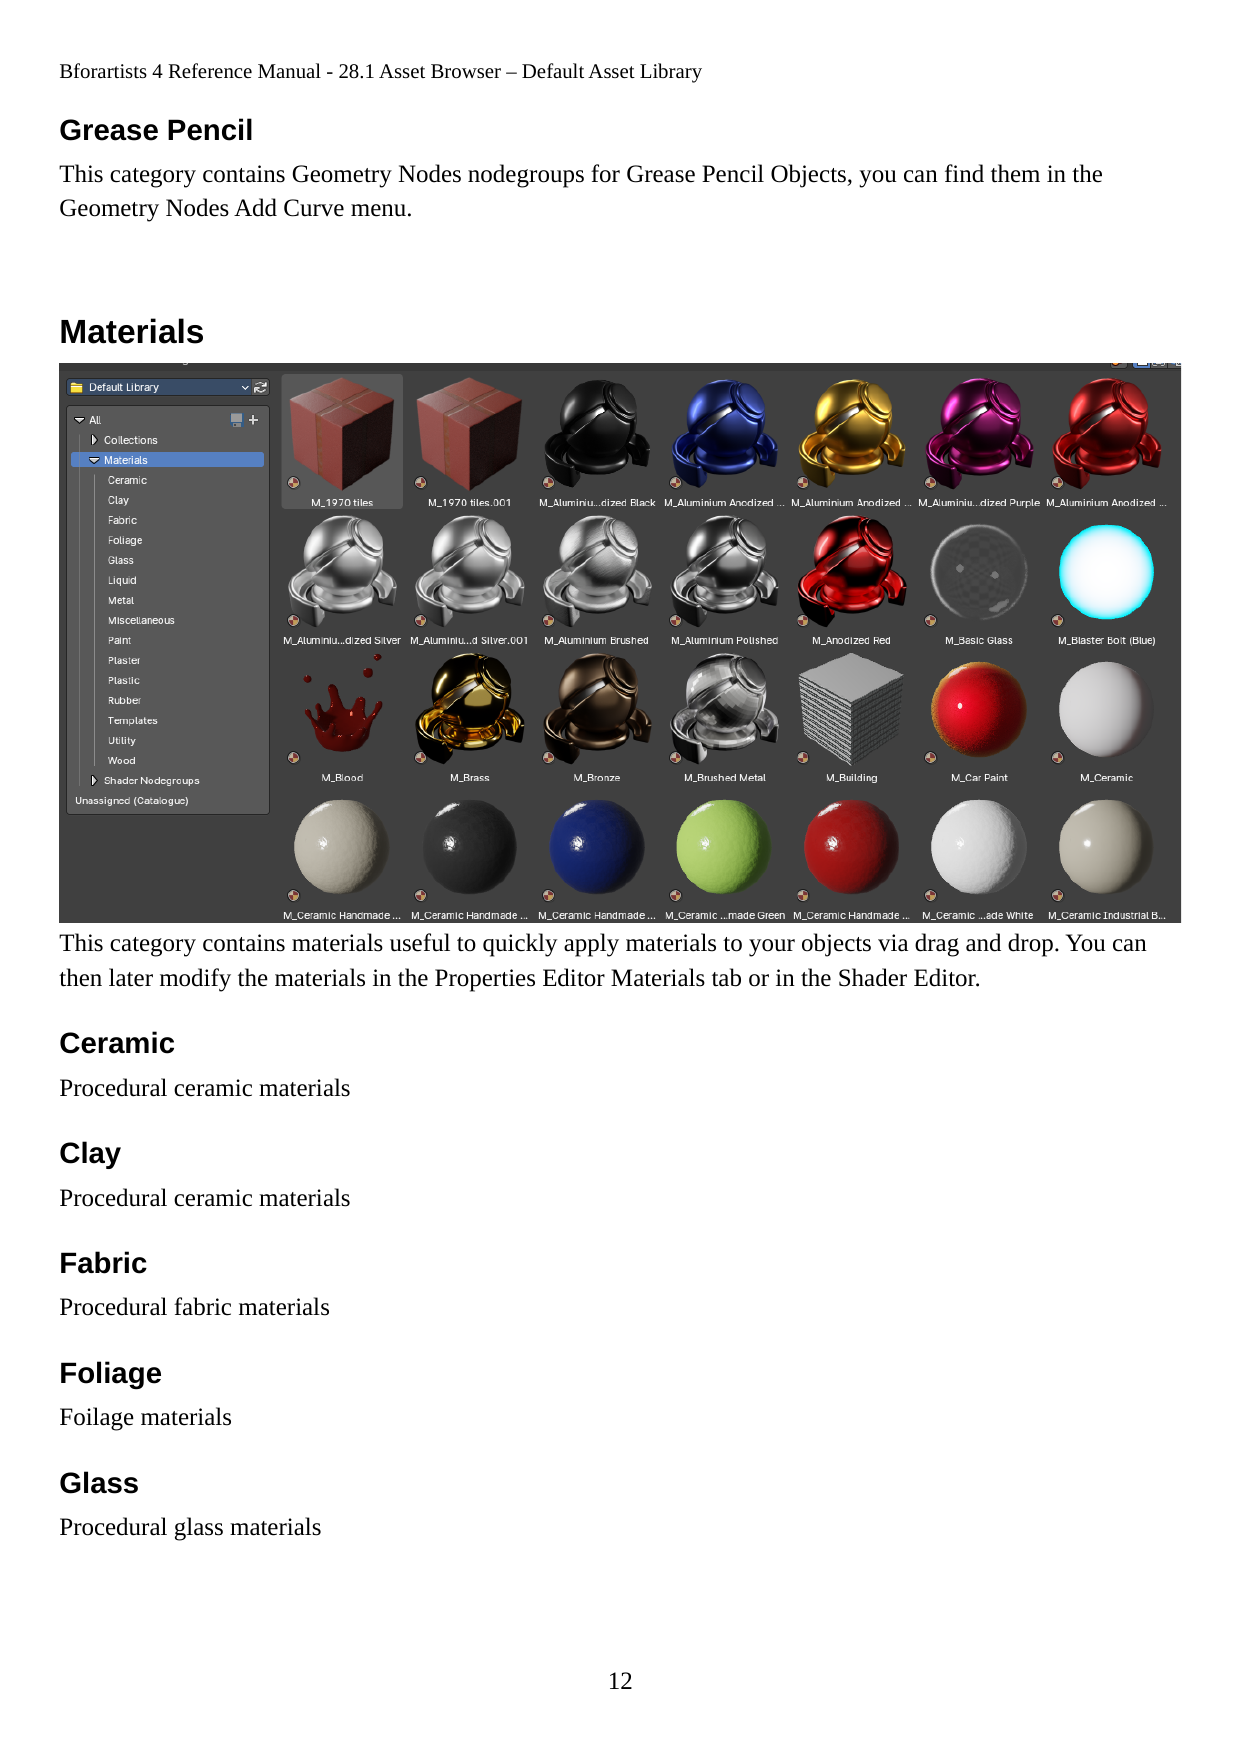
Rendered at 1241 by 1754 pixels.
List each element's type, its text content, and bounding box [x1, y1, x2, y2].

text This category contains materials useful to quickly apply materials to your objects via drag and drop. You can then later modify the materials in the Properties Editor Materials tab or in the Shader Editor. [59, 923, 1181, 992]
text Procedural fabric materials [59, 1292, 1181, 1321]
picture [59, 363, 1182, 923]
subtitle Ceramic [59, 1026, 1181, 1060]
text Foilage materials [59, 1402, 1181, 1431]
text This category contains Geometry Nodes nodegroups for Grease Pencil Objects, you can find them in the Geometry Nodes Add Curve menu. [59, 159, 1181, 222]
subtitle Materials [59, 312, 1181, 351]
subtitle Fabric [59, 1246, 1181, 1280]
subtitle Foliage [59, 1356, 1181, 1390]
subtitle Glass [59, 1466, 1181, 1500]
subtitle Clay [59, 1136, 1181, 1170]
text Procedural ceramic materials [59, 1183, 1181, 1211]
text Procedural glass materials [59, 1512, 1181, 1541]
text Procedural ceramic materials [59, 1073, 1181, 1101]
subtitle Grease Pencil [59, 113, 1181, 146]
